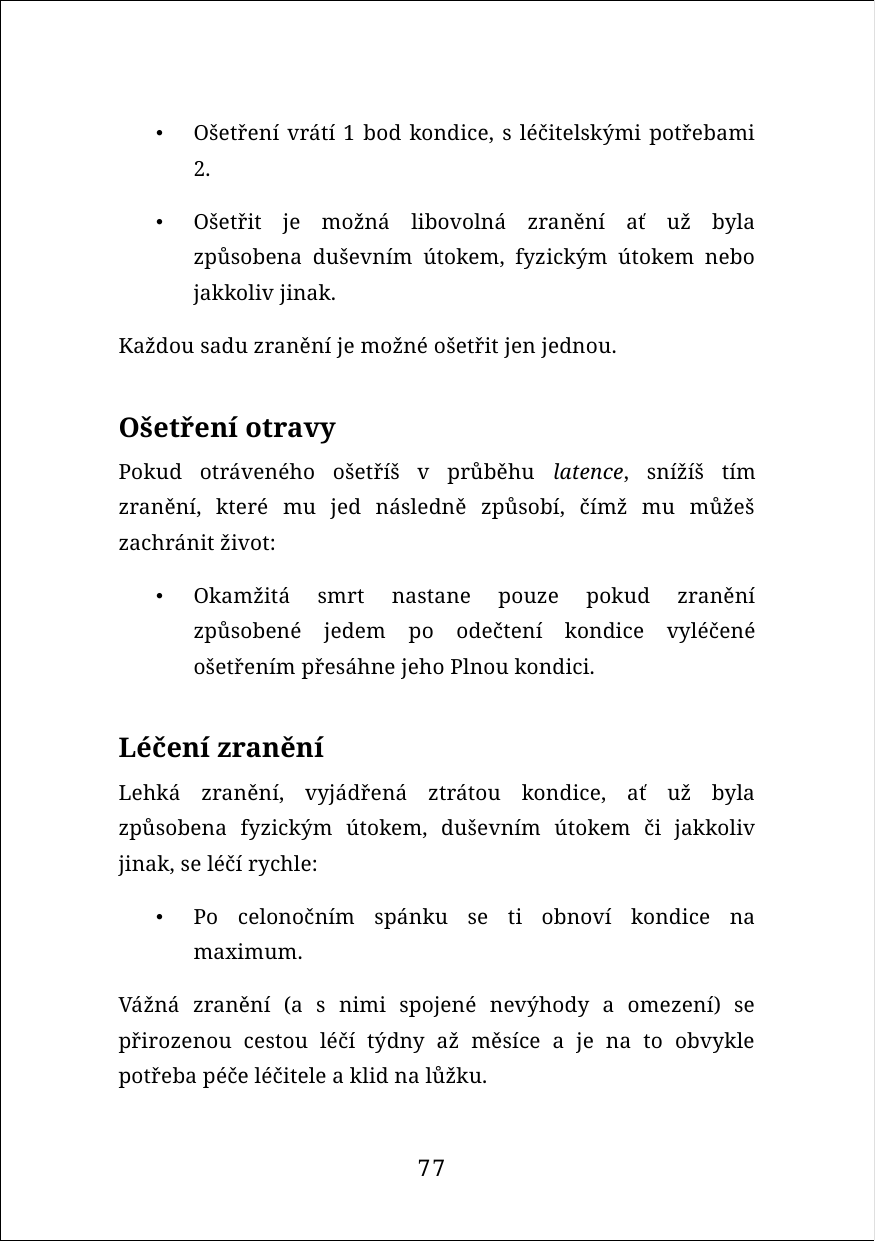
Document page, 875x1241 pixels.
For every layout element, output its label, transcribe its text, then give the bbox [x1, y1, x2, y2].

subtitle Ošetření otravy [118, 408, 756, 445]
text Pokud otráveného ošetříš v průběhu latence, snížíš tím zranění, které mu jed následně způsobí, čímž mu můžeš zachránit život: [118, 457, 756, 556]
text Lehká zranění, vyjádřená ztrátou kondice, ať už byla způsobena fyzickým útokem, duševním útokem či jakkoliv jinak, se léčí rychle: [118, 778, 756, 877]
list Ošetření vrátí 1 bod kondice, s léčitelskými potřebami 2. [156, 118, 756, 182]
list Ošetřit je možná libovolná zranění ať už byla způsobena duševním útokem, fyzickým útokem nebo jakkoliv jinak. [156, 207, 756, 306]
subtitle Léčení zranění [118, 729, 756, 766]
list Okamžitá smrt nastane pouze pokud zranění způsobené jedem po odečtení kondice vyléčené ošetřením přesáhne jeho Plnou kondici. [156, 581, 756, 681]
text Každou sadu zranění je možné ošetřit jen jednou. [118, 331, 756, 360]
list Po celonočním spánku se ti obnoví kondice na maximum. [156, 902, 756, 966]
text Vážná zranění (a s nimi spojené nevýhody a omezení) se přirozenou cestou léčí týdny až měsíce a je na to obvykle potřeba péče léčitele a klid na lůžku. [118, 991, 756, 1090]
